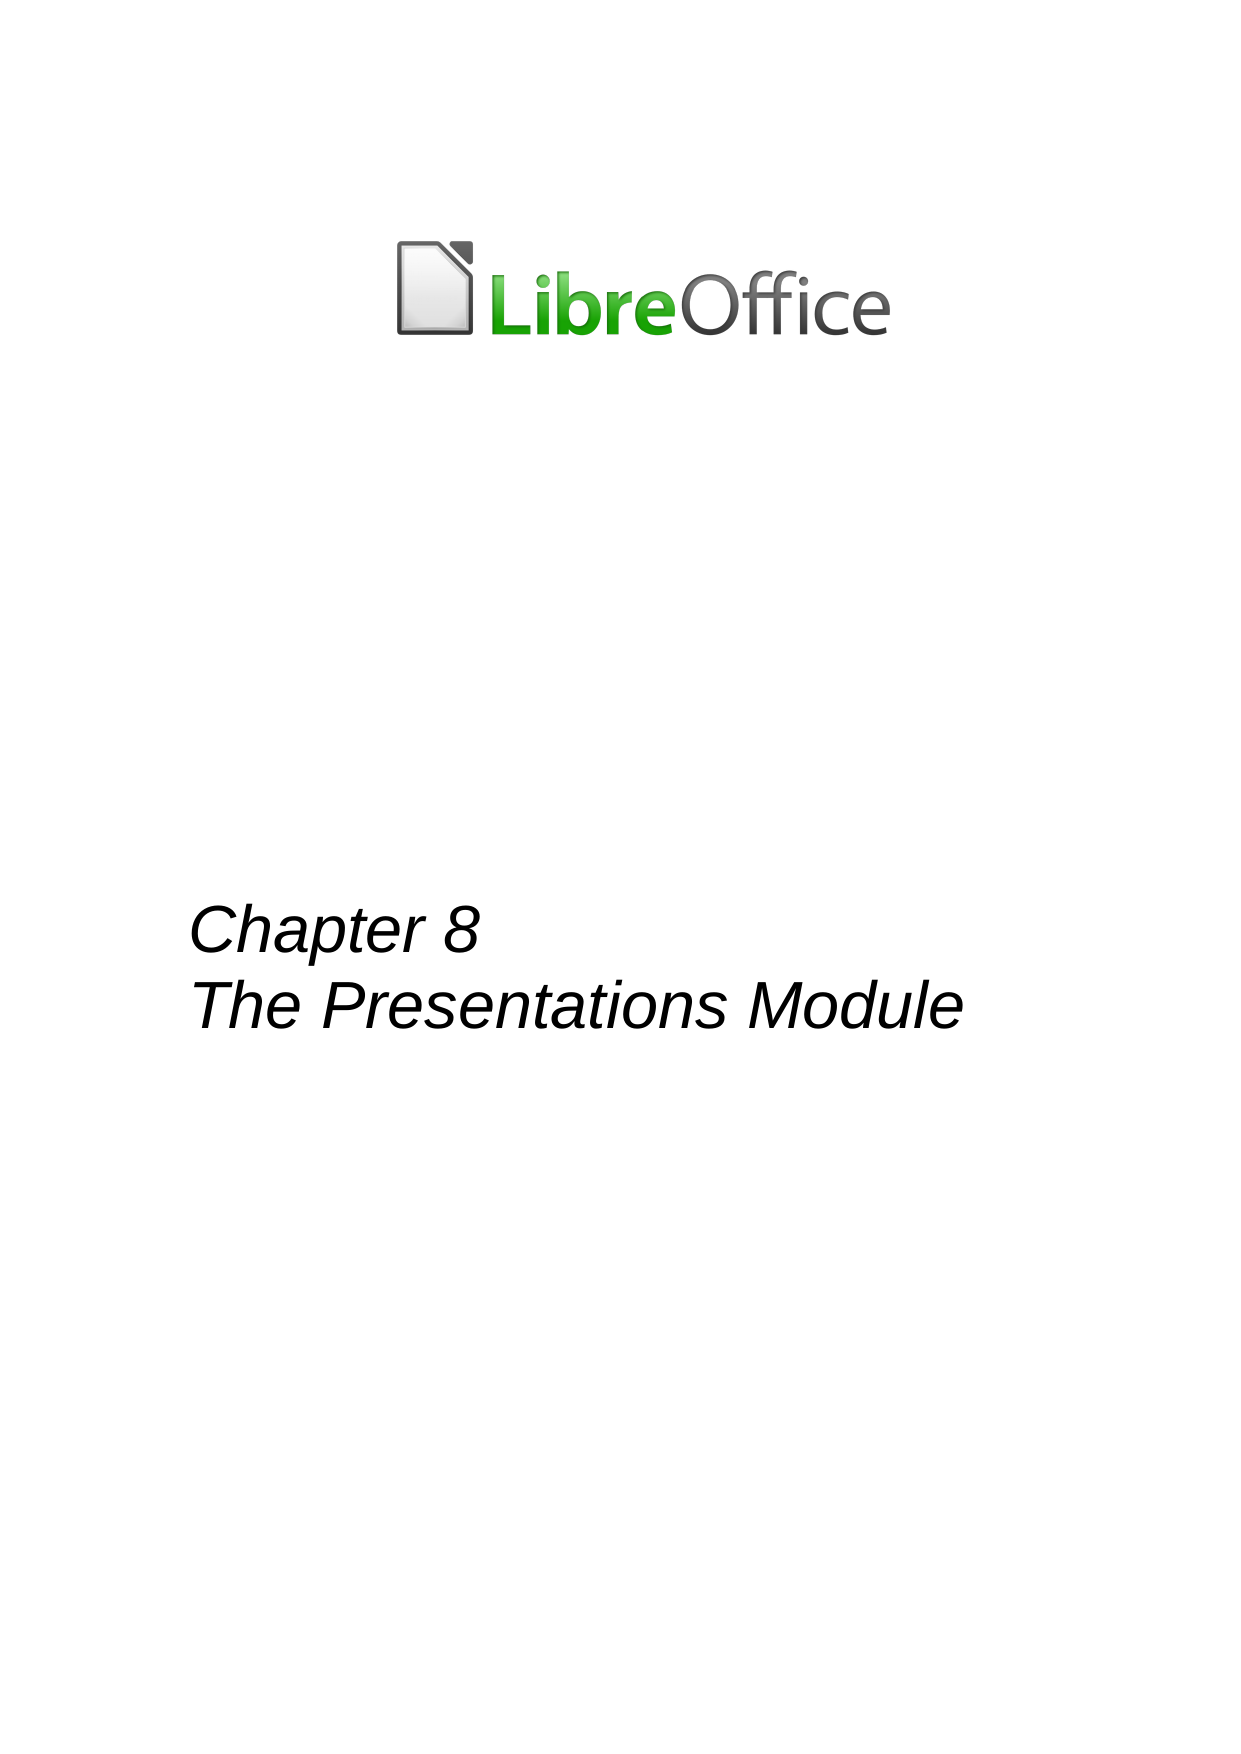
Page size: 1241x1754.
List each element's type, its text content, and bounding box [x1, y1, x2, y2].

picture [392, 236, 893, 342]
title Chapter 8 The Presentations Module [188, 889, 1098, 1043]
